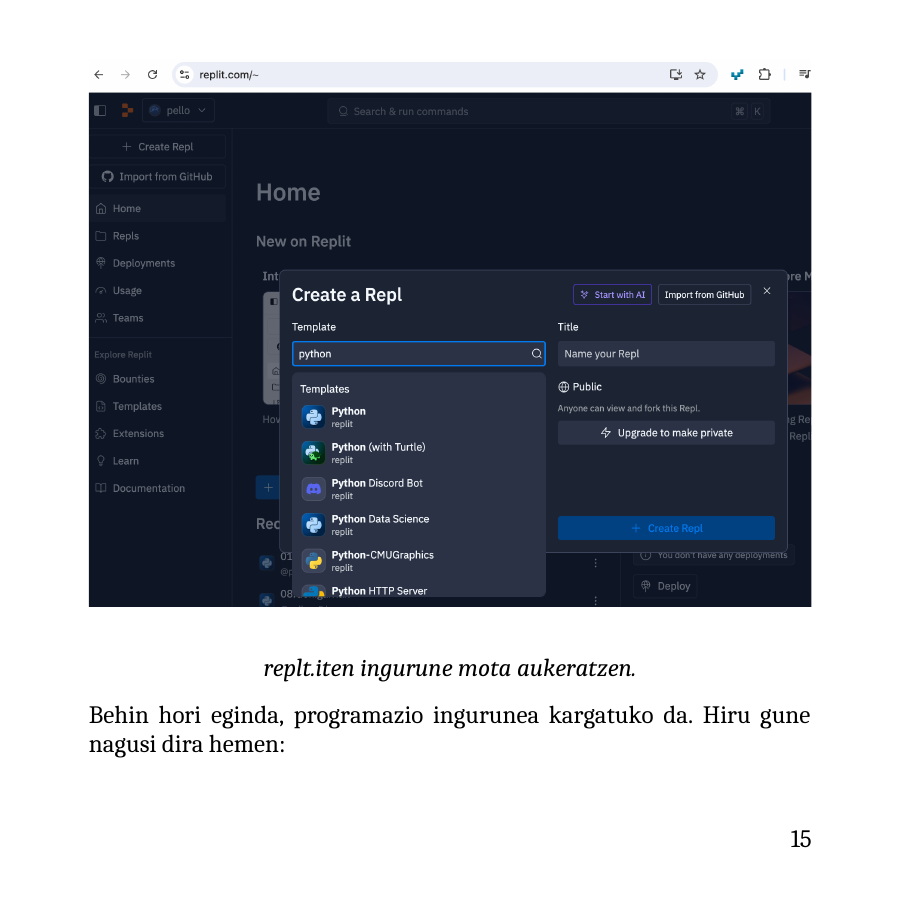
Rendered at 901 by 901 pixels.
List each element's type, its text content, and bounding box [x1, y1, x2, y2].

picture [88, 59, 812, 607]
text replt.iten ingurune mota aukeratzen. [89, 654, 811, 683]
text Behin hori eginda, programazio ingurunea kargatuko da. Hiru gune nagusi dira hemen: [89, 701, 811, 759]
